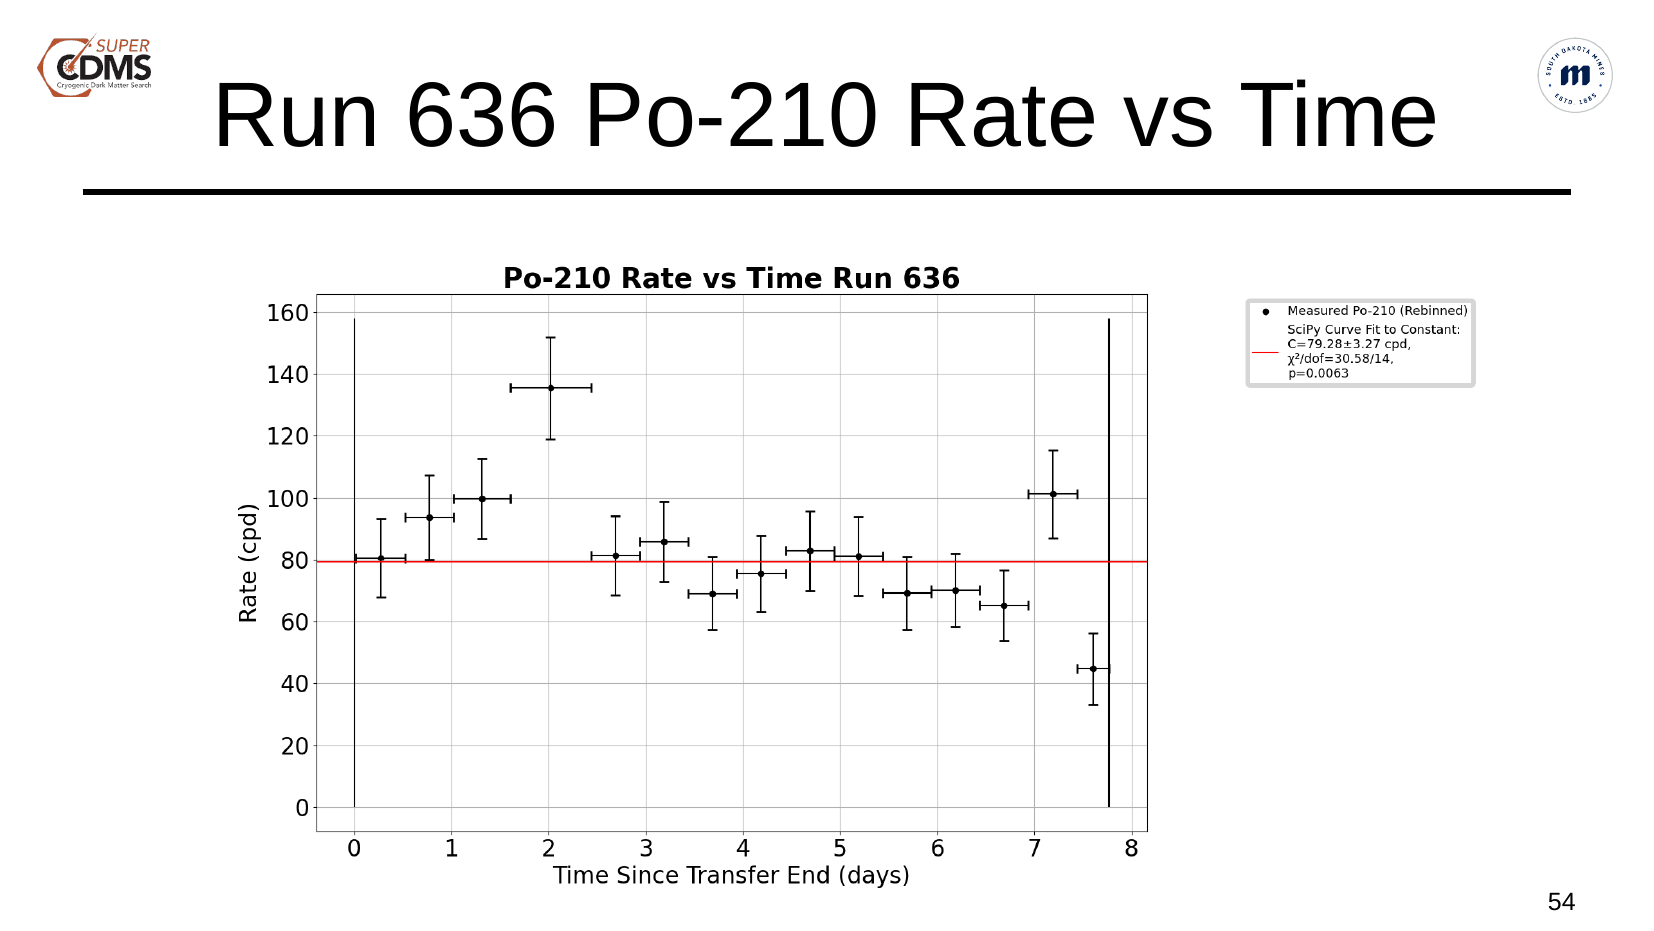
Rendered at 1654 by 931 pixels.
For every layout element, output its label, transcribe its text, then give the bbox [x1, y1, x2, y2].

picture [150, 210, 1479, 908]
picture [37, 32, 151, 97]
picture [1571, 37, 1613, 113]
title Run 636 Po-210 Rate vs Time [82, 37, 1571, 193]
